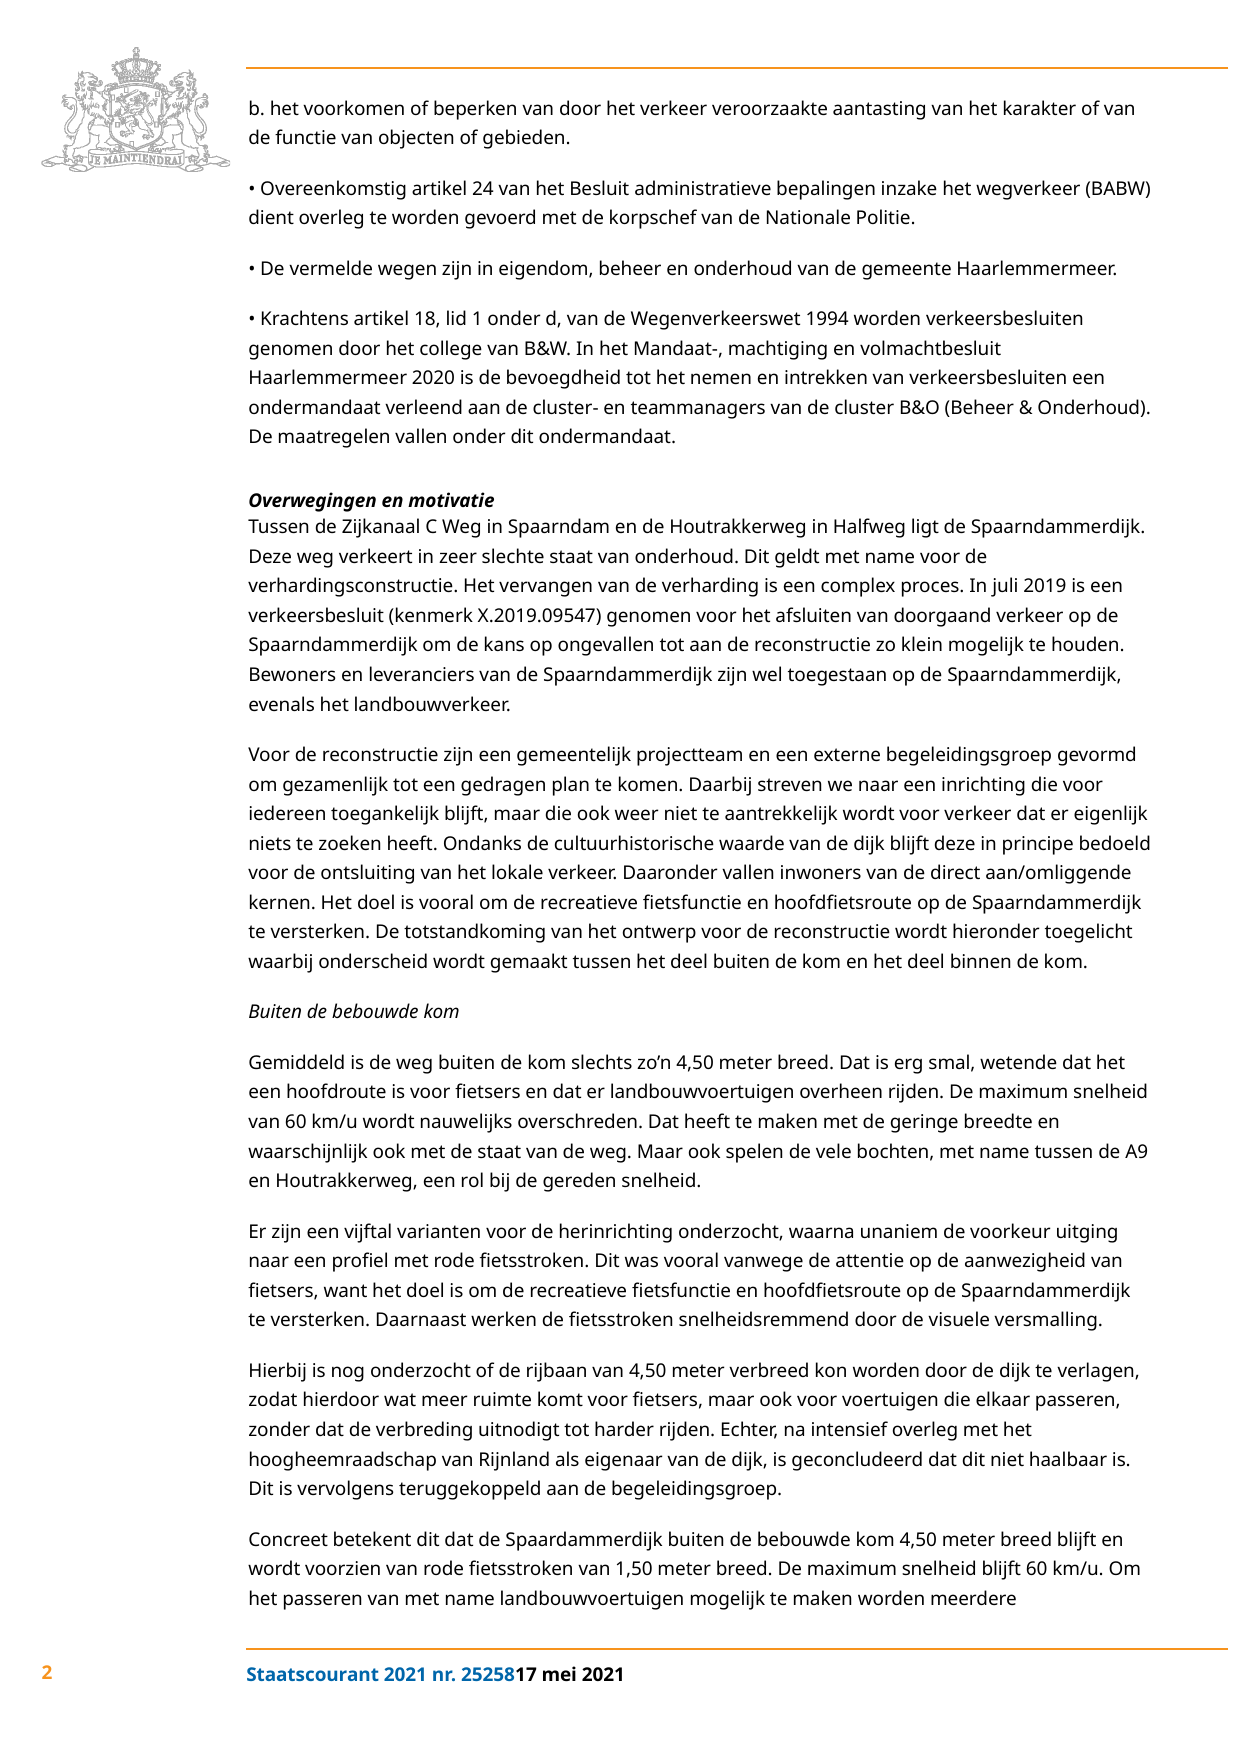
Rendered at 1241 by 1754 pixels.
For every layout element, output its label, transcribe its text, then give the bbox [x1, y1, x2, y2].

text Gemiddeld is de weg buiten de kom slechts zo’n 4,50 meter breed. Dat is erg smal, wetende dat het een hoofdroute is voor fietsers en dat er landbouwvoertuigen overheen rijden. De maximum snelheid van 60 km/u wordt nauwelijks overschreden. Dat heeft te maken met de geringe breedte en waarschijnlijk ook met de staat van de weg. Maar ook spelen de vele bochten, met name tussen de A9 en Houtrakkerweg, een rol bij de gereden snelheid. [248, 1049, 1152, 1193]
text b. het voorkomen of beperken van door het verkeer veroorzaakte aantasting van het karakter of van de functie van objecten of gebieden. [248, 95, 1152, 150]
text • Overeenkomstig artikel 24 van het Besluit administratieve bepalingen inzake het wegverkeer (BABW) dient overleg te worden gevoerd met de korpschef van de Nationale Politie. [248, 175, 1152, 230]
text Tussen de Zijkanaal C Weg in Spaarndam en de Houtrakkerweg in Halfweg ligt de Spaarndammerdijk. Deze weg verkeert in zeer slechte staat van onderhoud. Dit geldt met name voor de verhardingsconstructie. Het vervangen van de verharding is een complex proces. In juli 2019 is een verkeersbesluit (kenmerk X.2019.09547) genomen voor het afsluiten van doorgaand verkeer op de Spaarndammerdijk om de kans op ongevallen tot aan de reconstructie zo klein mogelijk te houden. Bewoners en leveranciers van de Spaarndammerdijk zijn wel toegestaan op de Spaarndammerdijk, evenals het landbouwverkeer. [248, 513, 1152, 716]
text Overwegingen en motivatie [248, 487, 1152, 513]
text Hierbij is nog onderzocht of de rijbaan van 4,50 meter verbreed kon worden door de dijk te verlagen, zodat hierdoor wat meer ruimte komt voor fietsers, maar ook voor voertuigen die elkaar passeren, zonder dat de verbreding uitnodigt tot harder rijden. Echter, na intensief overleg met het hoogheemraadschap van Rijnland als eigenaar van de dijk, is geconcludeerd dat dit niet haalbaar is. Dit is vervolgens teruggekoppeld aan de begeleidingsgroep. [248, 1357, 1152, 1501]
text Voor de reconstructie zijn een gemeentelijk projectteam en een externe begeleidingsgroep gevormd om gezamenlijk tot een gedragen plan te komen. Daarbij streven we naar een inrichting die voor iedereen toegankelijk blijft, maar die ook weer niet te aantrekkelijk wordt voor verkeer dat er eigenlijk niets te zoeken heeft. Ondanks de cultuurhistorische waarde van de dijk blijft deze in principe bedoeld voor de ontsluiting van het lokale verkeer. Daaronder vallen inwoners van de direct aan/omliggende kernen. Het doel is vooral om de recreatieve fietsfunctie en hoofdfietsroute op de Spaarndammerdijk te versterken. De totstandkoming van het ontwerp voor de reconstructie wordt hieronder toegelicht waarbij onderscheid wordt gemaakt tussen het deel buiten de kom en het deel binnen de kom. [248, 741, 1152, 974]
text Concreet betekent dit dat de Spaardammerdijk buiten de bebouwde kom 4,50 meter breed blijft en wordt voorzien van rode fietsstroken van 1,50 meter breed. De maximum snelheid blijft 60 km/u. Om het passeren van met name landbouwvoertuigen mogelijk te maken worden meerdere [248, 1526, 1152, 1611]
text • Krachtens artikel 18, lid 1 onder d, van de Wegenverkeerswet 1994 worden verkeersbesluiten genomen door het college van B&W. In het Mandaat-, machtiging en volmachtbesluit Haarlemmermeer 2020 is de bevoegdheid tot het nemen en intrekken van verkeersbesluiten een ondermandaat verleend aan de cluster- en teammanagers van de cluster B&O (Beheer & Onderhoud). De maatregelen vallen onder dit ondermandaat. [248, 305, 1152, 449]
picture [41, 47, 231, 172]
text • De vermelde wegen zijn in eigendom, beheer en onderhoud van de gemeente Haarlemmermeer. [248, 255, 1152, 281]
text Buiten de bebouwde kom [248, 999, 1152, 1024]
text Er zijn een vijftal varianten voor de herinrichting onderzocht, waarna unaniem de voorkeur uitging naar een profiel met rode fietsstroken. Dit was vooral vanwege de attentie op de aanwezigheid van fietsers, want het doel is om de recreatieve fietsfunctie en hoofdfietsroute op de Spaarndammerdijk te versterken. Daarnaast werken de fietsstroken snelheidsremmend door de visuele versmalling. [248, 1218, 1152, 1332]
